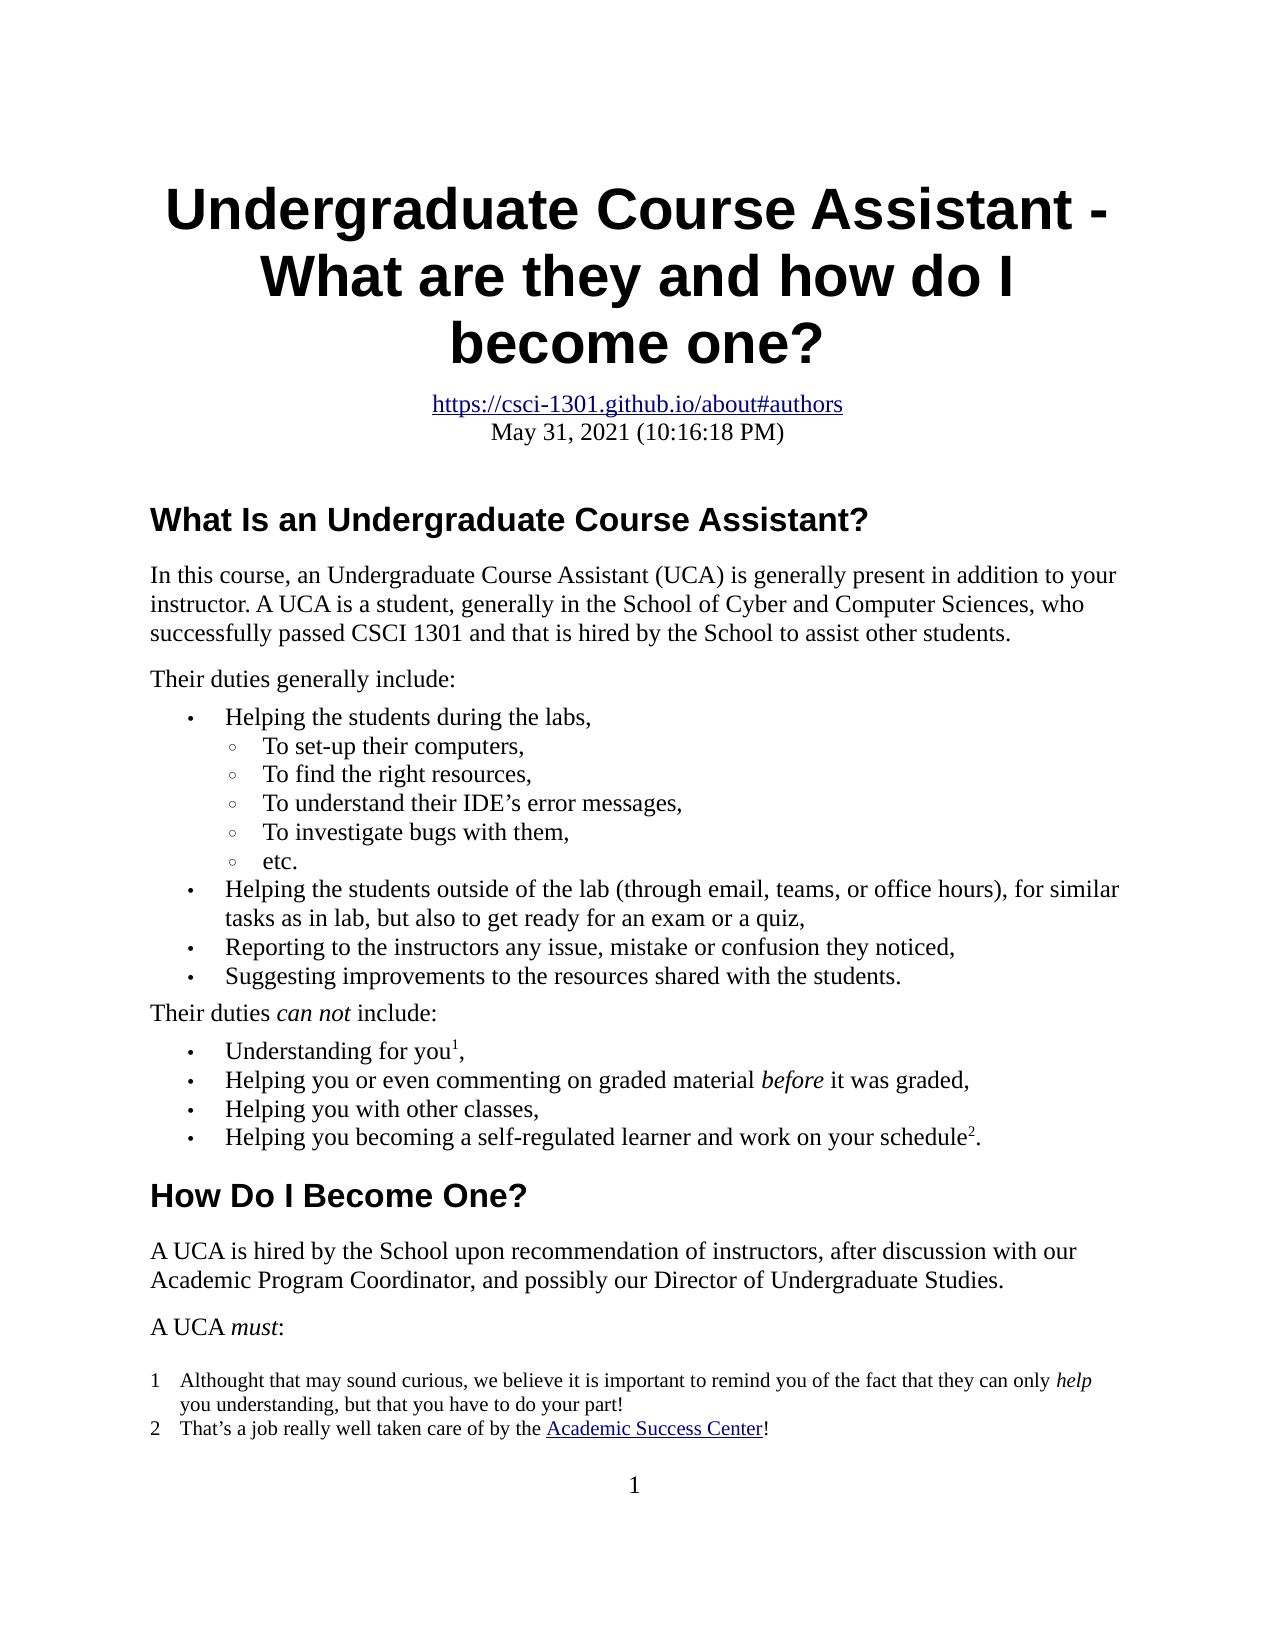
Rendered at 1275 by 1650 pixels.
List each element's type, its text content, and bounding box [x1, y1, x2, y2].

list Helping you or even commenting on graded material before it was graded, [187, 1065, 1125, 1094]
list Helping the students during the labs, [187, 702, 1125, 731]
list Helping the students outside of the lab (through email, teams, or office hours), for similar tasks as in lab, but also to get ready for an exam or a quiz, [187, 874, 1125, 932]
list etc. [225, 846, 1125, 874]
text A UCA must: [150, 1312, 1125, 1340]
list Helping you with other classes, [187, 1094, 1125, 1122]
text A UCA is hired by the School upon recommendation of instructors, after discussion with our Academic Program Coordinator, and possibly our Director of Undergraduate Studies. [150, 1236, 1125, 1294]
title Undergraduate Course Assistant - What are they and how do I become one? [150, 175, 1125, 376]
subtitle How Do I Become One? [150, 1176, 1125, 1215]
list Understanding for you, [187, 1036, 1125, 1065]
text May 31, 2021 (10:16:18 PM) [150, 417, 1125, 446]
text In this course, an Undergraduate Course Assistant (UCA) is generally present in addition to your instructor. A UCA is a student, generally in the School of Cyber and Computer Sciences, who successfully passed CSCI 1301 and that is hired by the School to assist other students. [150, 560, 1125, 646]
list To investigate bugs with them, [225, 817, 1125, 846]
list Reporting to the instructors any issue, mistake or confusion they noticed, [187, 932, 1125, 961]
list Suggesting improvements to the resources shared with the students. [187, 961, 1125, 989]
list That’s a job really well taken care of by the Academic Success Center! [150, 1416, 1125, 1440]
list To understand their IDE’s error messages, [225, 788, 1125, 817]
subtitle What Is an Undergraduate Course Assistant? [150, 500, 1125, 539]
list To find the right resources, [225, 759, 1125, 788]
list To set-up their computers, [225, 731, 1125, 759]
text https://csci-1301.github.io/about#authors [150, 389, 1125, 417]
list Helping you becoming a self-regulated learner and work on your schedule. [187, 1122, 1125, 1151]
text Their duties can not include: [150, 998, 1125, 1027]
list Althought that may sound curious, we believe it is important to remind you of the fact that they can only help you understanding, but that you have to do your part! [150, 1368, 1125, 1416]
text Their duties generally include: [150, 664, 1125, 693]
